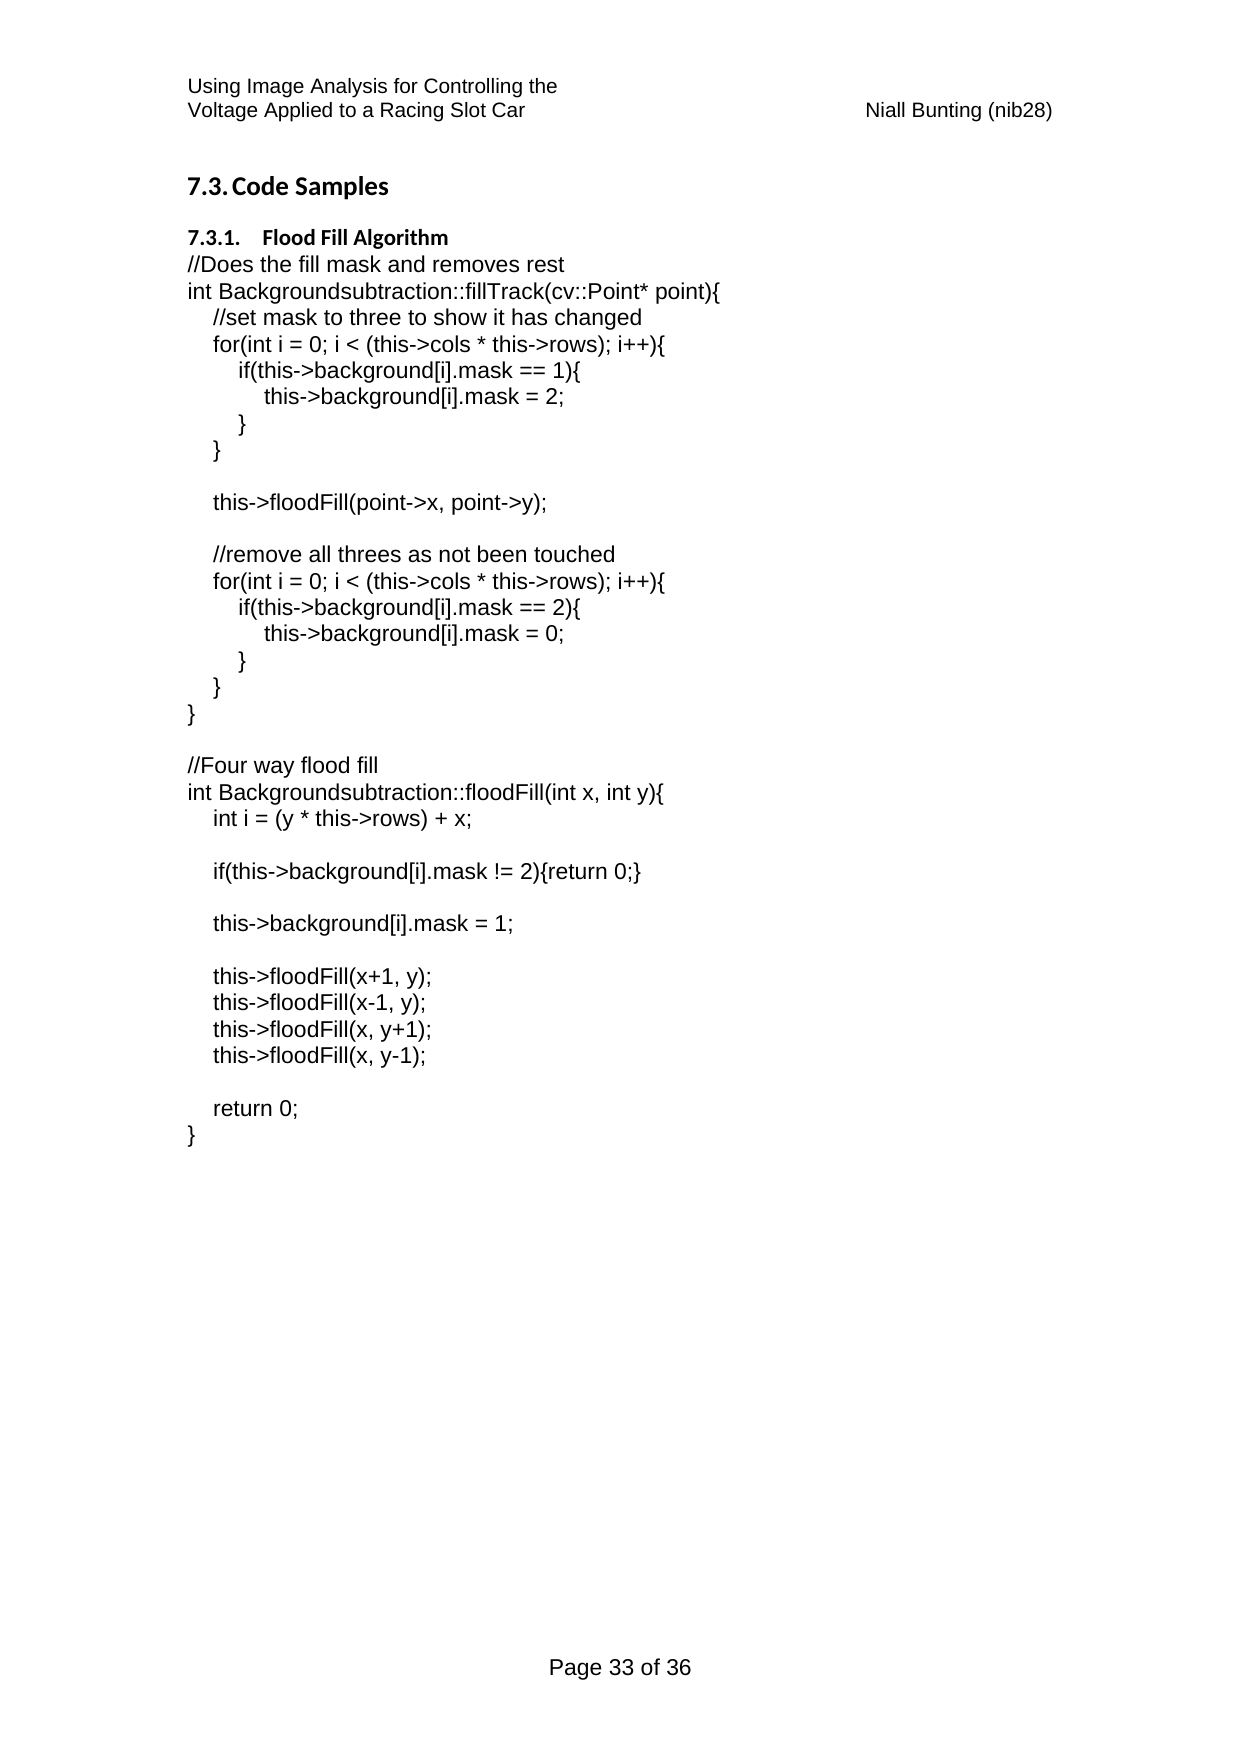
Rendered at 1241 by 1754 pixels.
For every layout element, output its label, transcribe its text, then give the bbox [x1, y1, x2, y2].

text this->floodFill(x, y+1); [187, 1016, 1053, 1042]
text //remove all threes as not been touched [187, 541, 1053, 568]
text if(this->background[i].mask == 1){ [187, 357, 1053, 383]
text int Backgroundsubtraction::fillTrack(cv::Point* point){ [187, 278, 1053, 304]
text this->floodFill(point->x, point->y); [187, 489, 1053, 515]
text int i = (y * this->rows) + x; [187, 805, 1053, 831]
text int Backgroundsubtraction::floodFill(int x, int y){ [187, 778, 1053, 805]
text } [187, 699, 1053, 726]
text if(this->background[i].mask != 2){return 0;} [187, 858, 1053, 884]
text if(this->background[i].mask == 2){ [187, 594, 1053, 620]
text //Does the fill mask and removes rest [187, 251, 1053, 278]
text //Four way flood fill [187, 752, 1053, 778]
text this->floodFill(x, y-1); [187, 1042, 1053, 1068]
text this->floodFill(x-1, y); [187, 989, 1053, 1016]
text for(int i = 0; i < (this->cols * this->rows); i++){ [187, 331, 1053, 357]
text this->background[i].mask = 0; [187, 620, 1053, 647]
text } [187, 436, 1053, 462]
text for(int i = 0; i < (this->cols * this->rows); i++){ [187, 568, 1053, 594]
text } [187, 647, 1053, 673]
text } [187, 409, 1053, 436]
text this->floodFill(x+1, y); [187, 963, 1053, 989]
text this->background[i].mask = 1; [187, 910, 1053, 937]
text } [187, 1121, 1053, 1147]
subtitle Flood Fill Algorithm [187, 223, 1053, 251]
text this->background[i].mask = 2; [187, 383, 1053, 409]
text } [187, 673, 1053, 699]
text return 0; [187, 1095, 1053, 1121]
subtitle Code Samples [187, 169, 1053, 203]
text //set mask to three to show it has changed [187, 304, 1053, 331]
